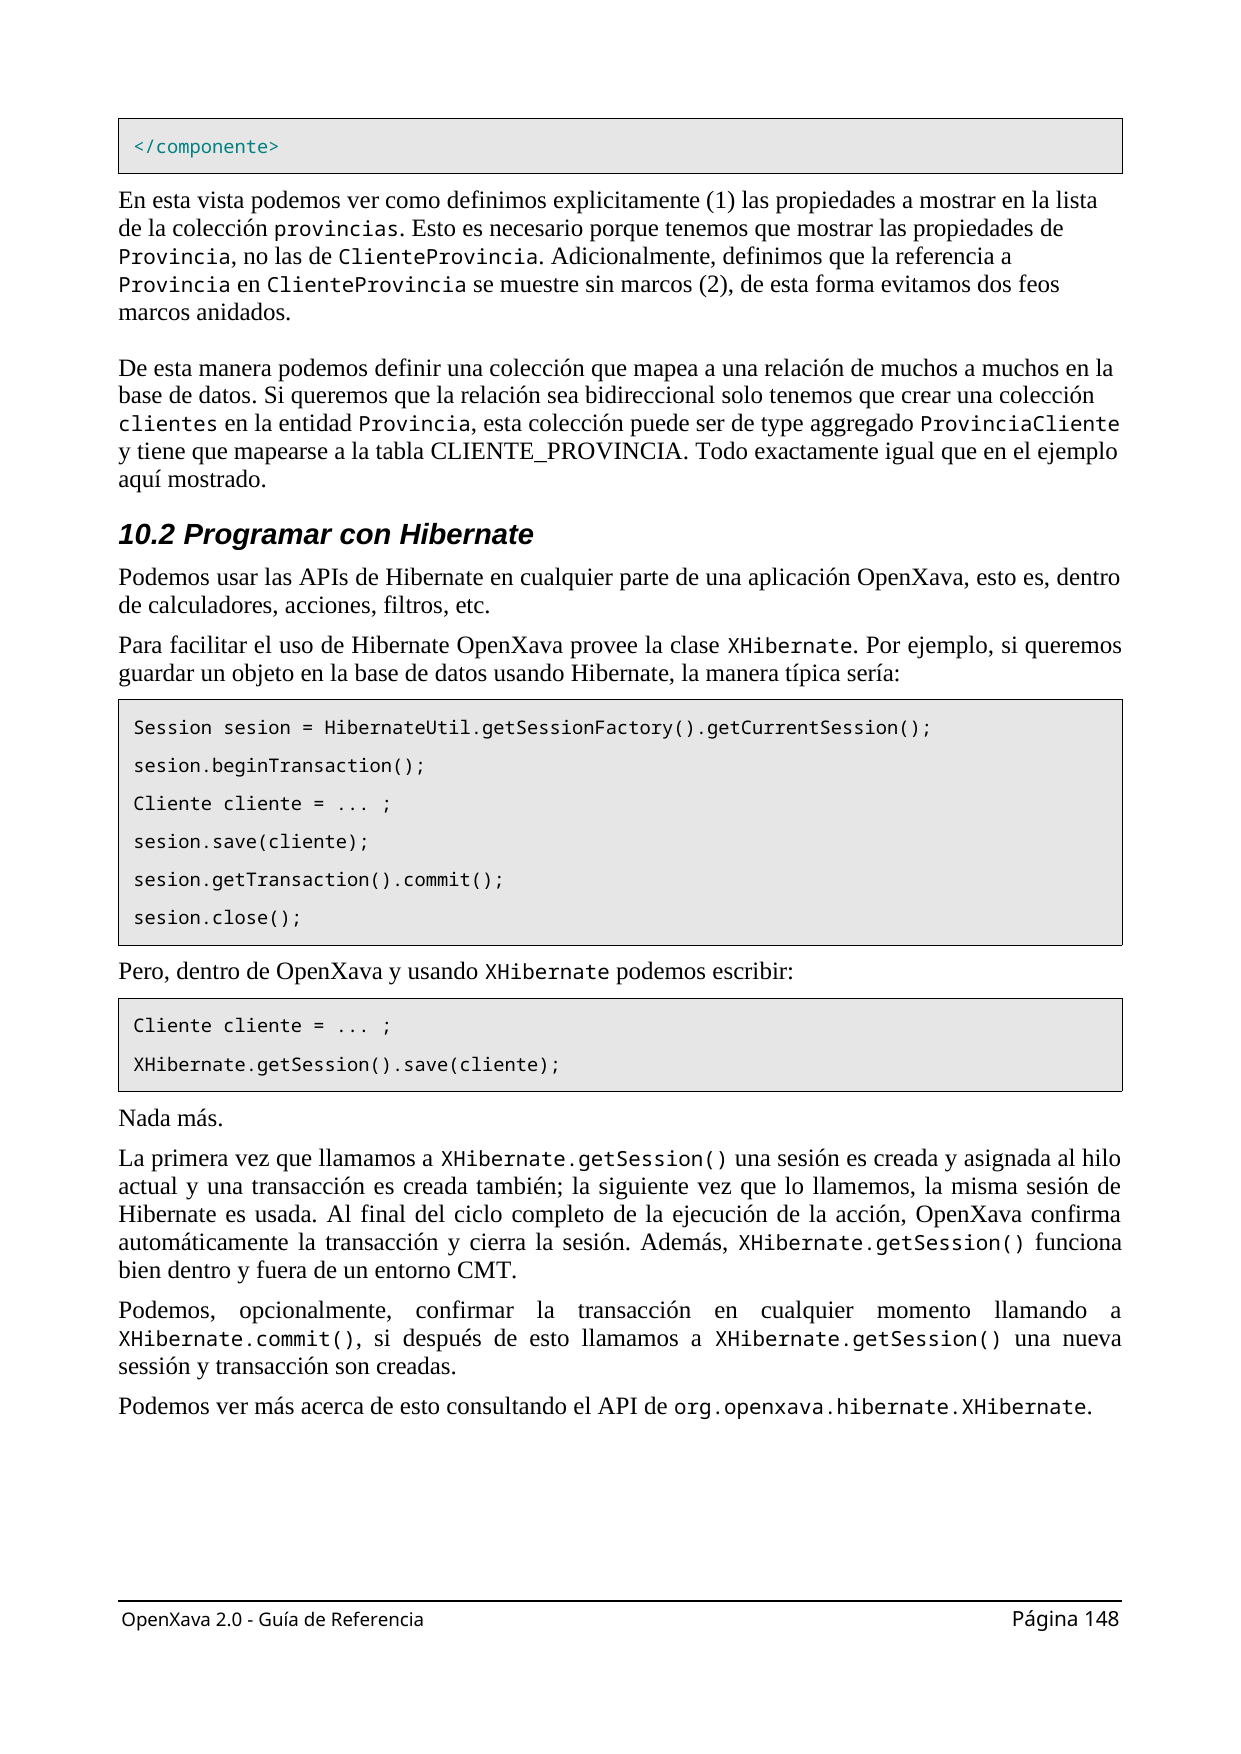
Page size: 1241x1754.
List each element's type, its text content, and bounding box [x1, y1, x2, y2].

text Cliente cliente = ... ; [119, 999, 1122, 1036]
text De esta manera podemos definir una colección que mapea a una relación de muchos a muchos en la base de datos. Si queremos que la relación sea bidireccional solo tenemos que crear una colección clientes en la entidad Provincia, esta colección puede ser de type aggregado ProvinciaCliente y tiene que mapearse a la tabla CLIENTE_PROVINCIA. Todo exactamente igual que en el ejemplo aquí mostrado. [118, 354, 1122, 493]
text Podemos, opcionalmente, confirmar la transacción en cualquier momento llamando a XHibernate.commit(), si después de esto llamamos a XHibernate.getSession() una nueva sessión y transacción son creadas. [118, 1296, 1122, 1380]
text Podemos ver más acerca de esto consultando el API de org.openxava.hibernate.XHibernate. [118, 1392, 1122, 1421]
text </componente> [119, 119, 1122, 173]
text Pero, dentro de OpenXava y usando XHibernate podemos escribir: [118, 957, 1122, 986]
text sesion.getTransaction().commit(); [119, 851, 1122, 889]
text sesion.save(cliente); [119, 813, 1122, 851]
text Para facilitar el uso de Hibernate OpenXava provee la clase XHibernate. Por ejemplo, si queremos guardar un objeto en la base de datos usando Hibernate, la manera típica sería: [118, 631, 1122, 687]
text Session sesion = HibernateUtil.getSessionFactory().getCurrentSession(); [119, 700, 1122, 737]
text sesion.close(); [119, 889, 1122, 945]
text Nada más. [118, 1104, 1122, 1132]
text sesion.beginTransaction(); [119, 737, 1122, 775]
text Cliente cliente = ... ; [119, 775, 1122, 813]
text Podemos usar las APIs de Hibernate en cualquier parte de una aplicación OpenXava, esto es, dentro de calculadores, acciones, filtros, etc. [118, 563, 1122, 618]
text La primera vez que llamamos a XHibernate.getSession() una sesión es creada y asignada al hilo actual y una transacción es creada también; la siguiente vez que lo llamemos, la misma sesión de Hibernate es usada. Al final del ciclo completo de la ejecución de la acción, OpenXava confirma automáticamente la transacción y cierra la sesión. Además, XHibernate.getSession() funciona bien dentro y fuera de un entorno CMT. [118, 1144, 1122, 1284]
subtitle Programar con Hibernate [118, 518, 1122, 551]
text En esta vista podemos ver como definimos explicitamente (1) las propiedades a mostrar en la lista de la colección provincias. Esto es necesario porque tenemos que mostrar las propiedades de Provincia, no las de ClienteProvincia. Adicionalmente, definimos que la referencia a Provincia en ClienteProvincia se muestre sin marcos (2), de esta forma evitamos dos feos marcos anidados. [118, 186, 1122, 326]
text XHibernate.getSession().save(cliente); [119, 1036, 1122, 1091]
